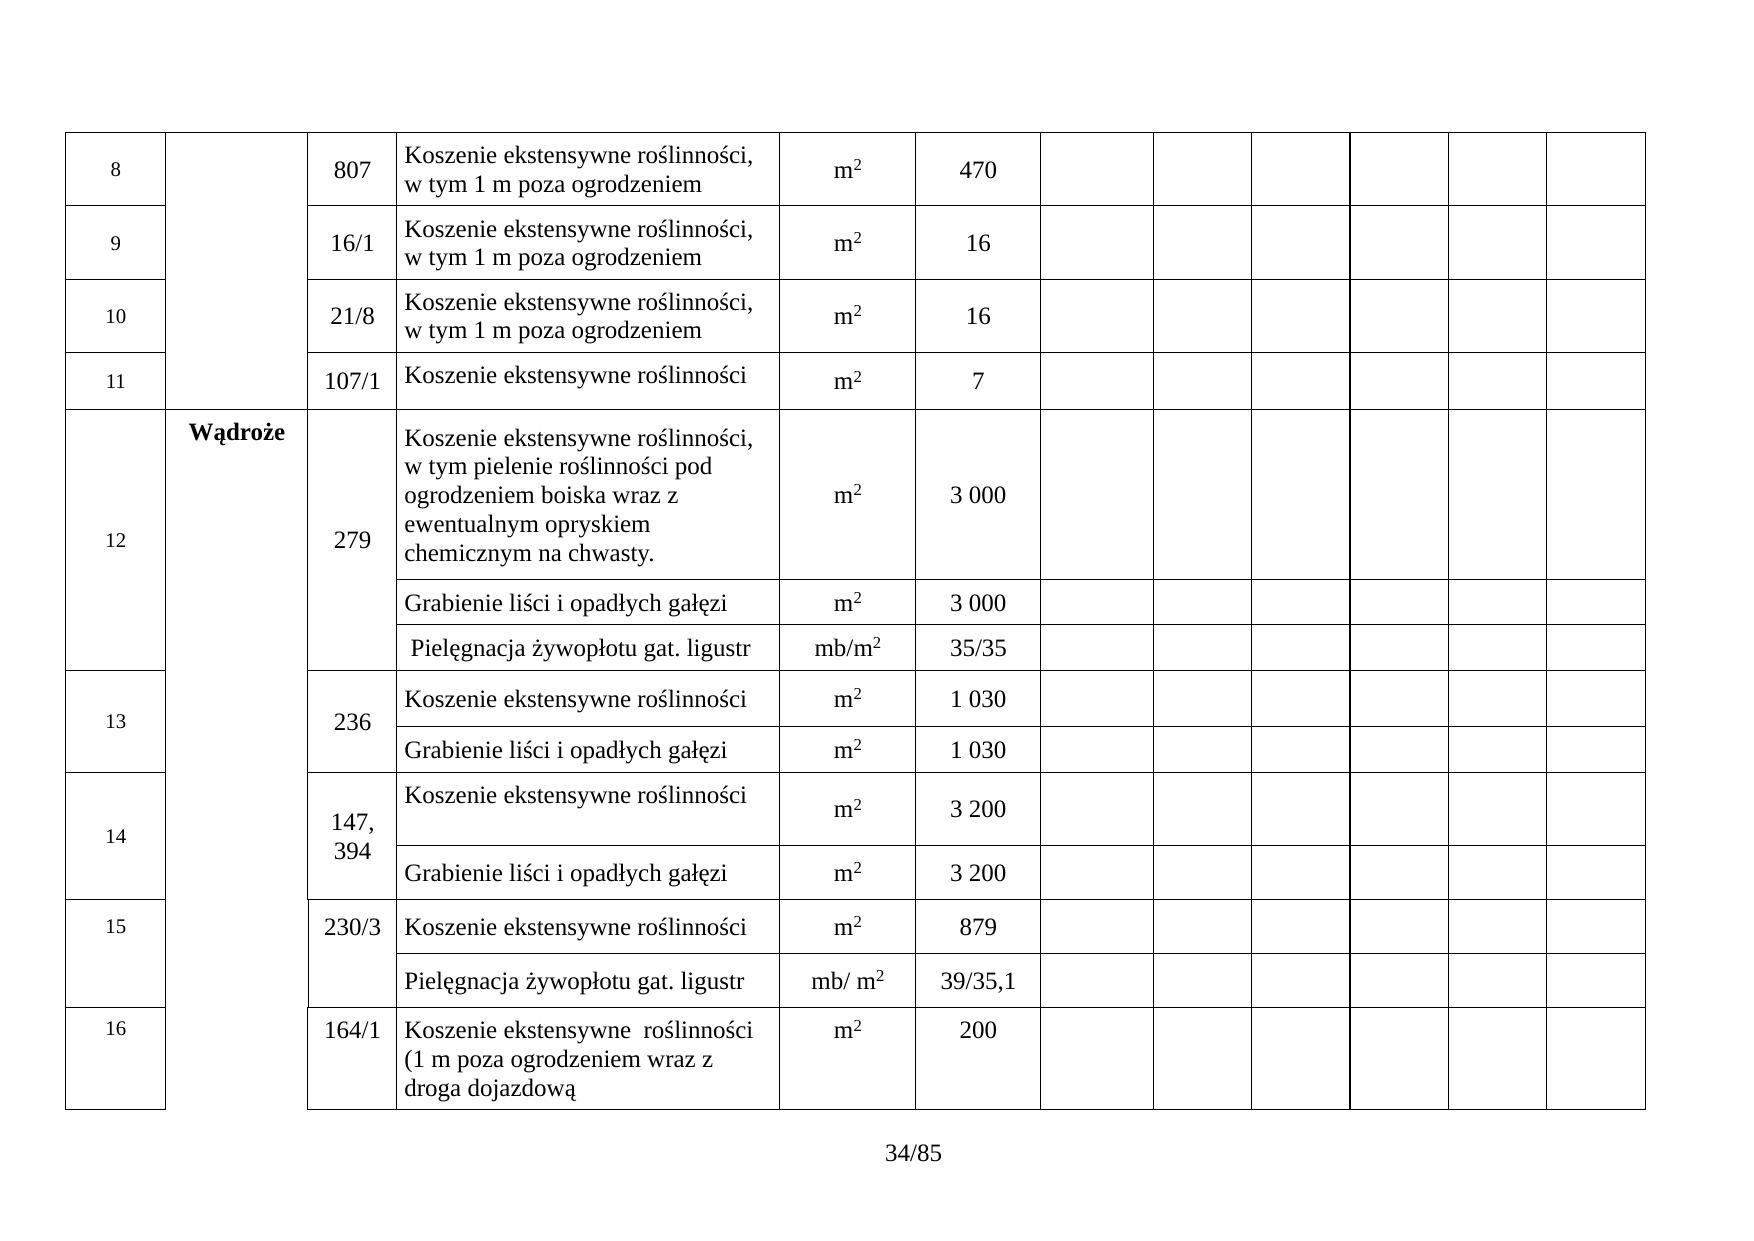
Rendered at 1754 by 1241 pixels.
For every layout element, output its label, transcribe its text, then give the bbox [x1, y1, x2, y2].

table_cell Grabienie liści i opadłych gałęzi [397, 580, 779, 624]
table_cell [1351, 580, 1448, 624]
table_cell 13 [66, 671, 165, 772]
table_cell Koszenie ekstensywne roślinności, w tym 1 m poza ogrodzeniem [397, 280, 779, 352]
table_cell [309, 953, 396, 1007]
table_cell [1547, 773, 1645, 845]
table_cell [1449, 900, 1546, 953]
table_cell [1252, 900, 1349, 953]
table_cell [1041, 727, 1153, 772]
table_cell 107/1 [308, 353, 396, 409]
table_cell 3 000 [916, 580, 1040, 624]
table_cell [166, 133, 307, 205]
table_cell [1449, 625, 1546, 669]
table_cell Koszenie ekstensywne roślinności (1 m poza ogrodzeniem wraz z droga dojazdową [397, 1008, 779, 1109]
table_cell [1351, 954, 1448, 1007]
table_cell [1547, 133, 1645, 205]
table_cell [1351, 727, 1448, 772]
table_cell Koszenie ekstensywne roślinności [397, 353, 779, 409]
table_cell 164/1 [308, 1008, 396, 1109]
table_cell mb/ m2 [780, 954, 915, 1007]
table_cell [1547, 1008, 1645, 1109]
table_cell 16 [916, 206, 1040, 278]
table_cell [1252, 580, 1349, 624]
table_cell [1351, 900, 1448, 953]
table_cell [1351, 773, 1448, 845]
table_cell 15 [66, 900, 165, 953]
table_cell m2 [780, 900, 915, 953]
table_cell [1154, 133, 1251, 205]
table_cell mb/m2 [780, 625, 915, 669]
table_cell Koszenie ekstensywne roślinności [397, 900, 779, 953]
table_cell [1154, 280, 1251, 352]
table_cell [1449, 133, 1546, 205]
table_cell [1252, 133, 1349, 205]
table_cell m2 [780, 206, 915, 278]
table_cell 16/1 [308, 206, 396, 278]
table_cell [1154, 1008, 1251, 1109]
table_cell 236 [308, 671, 396, 772]
table_cell [1547, 954, 1645, 1007]
table_cell [1154, 410, 1251, 579]
table_cell [1041, 671, 1153, 726]
table_cell [1154, 773, 1251, 845]
table_cell [1154, 206, 1251, 278]
table_cell [1449, 954, 1546, 1007]
table_cell [1041, 1008, 1153, 1109]
table_cell 12 [66, 410, 165, 669]
table_cell [1252, 410, 1349, 579]
table_cell [1449, 1008, 1546, 1109]
table_cell 470 [916, 133, 1040, 205]
table_cell 879 [916, 900, 1040, 953]
table_cell [1252, 206, 1349, 278]
table_cell 7 [916, 353, 1040, 409]
table_cell 1 030 [916, 671, 1040, 726]
table_cell [1351, 133, 1448, 205]
table_cell Koszenie ekstensywne roślinności, w tym pielenie roślinności pod ogrodzeniem boiska wraz z ewentualnym opryskiem chemicznym na chwasty. [397, 410, 779, 579]
table_cell [1449, 280, 1546, 352]
table_cell [1154, 954, 1251, 1007]
table_cell [66, 953, 165, 1007]
table_cell [1252, 353, 1349, 409]
table_cell Koszenie ekstensywne roślinności [397, 773, 779, 845]
table_cell m2 [780, 1008, 915, 1109]
table_cell [1547, 410, 1645, 579]
table_cell [1252, 773, 1349, 845]
table_cell [1252, 280, 1349, 352]
table_cell [1547, 353, 1645, 409]
table_cell [1252, 954, 1349, 1007]
table_cell [1041, 133, 1153, 205]
table_cell [1547, 727, 1645, 772]
table_cell [1041, 580, 1153, 624]
table_cell [1154, 727, 1251, 772]
table_cell [1041, 773, 1153, 845]
table_cell [1041, 410, 1153, 579]
table_cell [1449, 846, 1546, 899]
table_cell [1041, 625, 1153, 669]
table_cell [1449, 353, 1546, 409]
table_cell [1351, 1008, 1448, 1109]
table_cell [1547, 846, 1645, 899]
table_cell [1351, 671, 1448, 726]
table_cell m2 [780, 727, 915, 772]
table_cell [1449, 206, 1546, 278]
table_cell 3 000 [916, 410, 1040, 579]
table_cell 279 [308, 410, 396, 669]
table_cell 807 [308, 133, 396, 205]
table_cell 35/35 [916, 625, 1040, 669]
table_cell [1547, 671, 1645, 726]
table_cell Koszenie ekstensywne roślinności [397, 671, 779, 726]
table_cell m2 [780, 410, 915, 579]
table_cell [1351, 206, 1448, 278]
table_cell Pielęgnacja żywopłotu gat. ligustr [397, 954, 779, 1007]
table_cell Wądroże [166, 410, 308, 1109]
table_cell 1 030 [916, 727, 1040, 772]
table_cell m2 [780, 133, 915, 205]
table_cell [1547, 625, 1645, 669]
table_cell [1041, 900, 1153, 953]
table_cell [166, 205, 307, 278]
table_cell [1449, 580, 1546, 624]
table_cell [1252, 1008, 1349, 1109]
table_cell m2 [780, 671, 915, 726]
table_cell [166, 279, 307, 352]
table_cell [1351, 280, 1448, 352]
table_cell [1252, 846, 1349, 899]
table_cell 39/35,1 [916, 954, 1040, 1007]
table_cell 14 [66, 773, 165, 899]
table_cell [1252, 727, 1349, 772]
table_cell 11 [66, 353, 165, 409]
table_cell [1154, 846, 1251, 899]
table_cell [1154, 671, 1251, 726]
table_cell 8 [66, 133, 165, 205]
table_cell 147, 394 [308, 773, 396, 899]
table_cell 16 [66, 1008, 165, 1109]
table_cell Grabienie liści i opadłych gałęzi [397, 727, 779, 772]
table_cell [1547, 280, 1645, 352]
table_cell [1252, 671, 1349, 726]
table_cell Grabienie liści i opadłych gałęzi [397, 846, 779, 899]
table_cell Koszenie ekstensywne roślinności, w tym 1 m poza ogrodzeniem [397, 206, 779, 278]
table_cell [1449, 727, 1546, 772]
table_cell 3 200 [916, 773, 1040, 845]
table_cell m2 [780, 280, 915, 352]
table_cell [1351, 410, 1448, 579]
table_cell [1041, 846, 1153, 899]
table_cell [1154, 580, 1251, 624]
table_cell [1041, 206, 1153, 278]
table_cell [1449, 773, 1546, 845]
table_cell 9 [66, 206, 165, 278]
table_cell 21/8 [308, 280, 396, 352]
table_cell [1449, 410, 1546, 579]
table_cell m2 [780, 773, 915, 845]
table_cell [1351, 846, 1448, 899]
table_cell m2 [780, 353, 915, 409]
table_cell 200 [916, 1008, 1040, 1109]
table_cell 230/3 [309, 900, 396, 953]
table_cell [1154, 353, 1251, 409]
table_cell m2 [780, 846, 915, 899]
table_cell [1547, 206, 1645, 278]
table_cell [1547, 900, 1645, 953]
table_cell [1041, 954, 1153, 1007]
table_cell [1449, 671, 1546, 726]
table_cell Pielęgnacja żywopłotu gat. ligustr [397, 625, 779, 669]
table_cell [1154, 625, 1251, 669]
table_cell [1252, 625, 1349, 669]
table_cell [1154, 900, 1251, 953]
table_cell [1547, 580, 1645, 624]
table_cell [166, 352, 307, 409]
table_cell m2 [780, 580, 915, 624]
table_cell 10 [66, 280, 165, 352]
table_cell [1351, 353, 1448, 409]
table_cell [1041, 280, 1153, 352]
table_cell 16 [916, 280, 1040, 352]
table_cell [1351, 625, 1448, 669]
table_cell 3 200 [916, 846, 1040, 899]
table_cell [1041, 353, 1153, 409]
table_cell Koszenie ekstensywne roślinności, w tym 1 m poza ogrodzeniem [397, 133, 779, 205]
